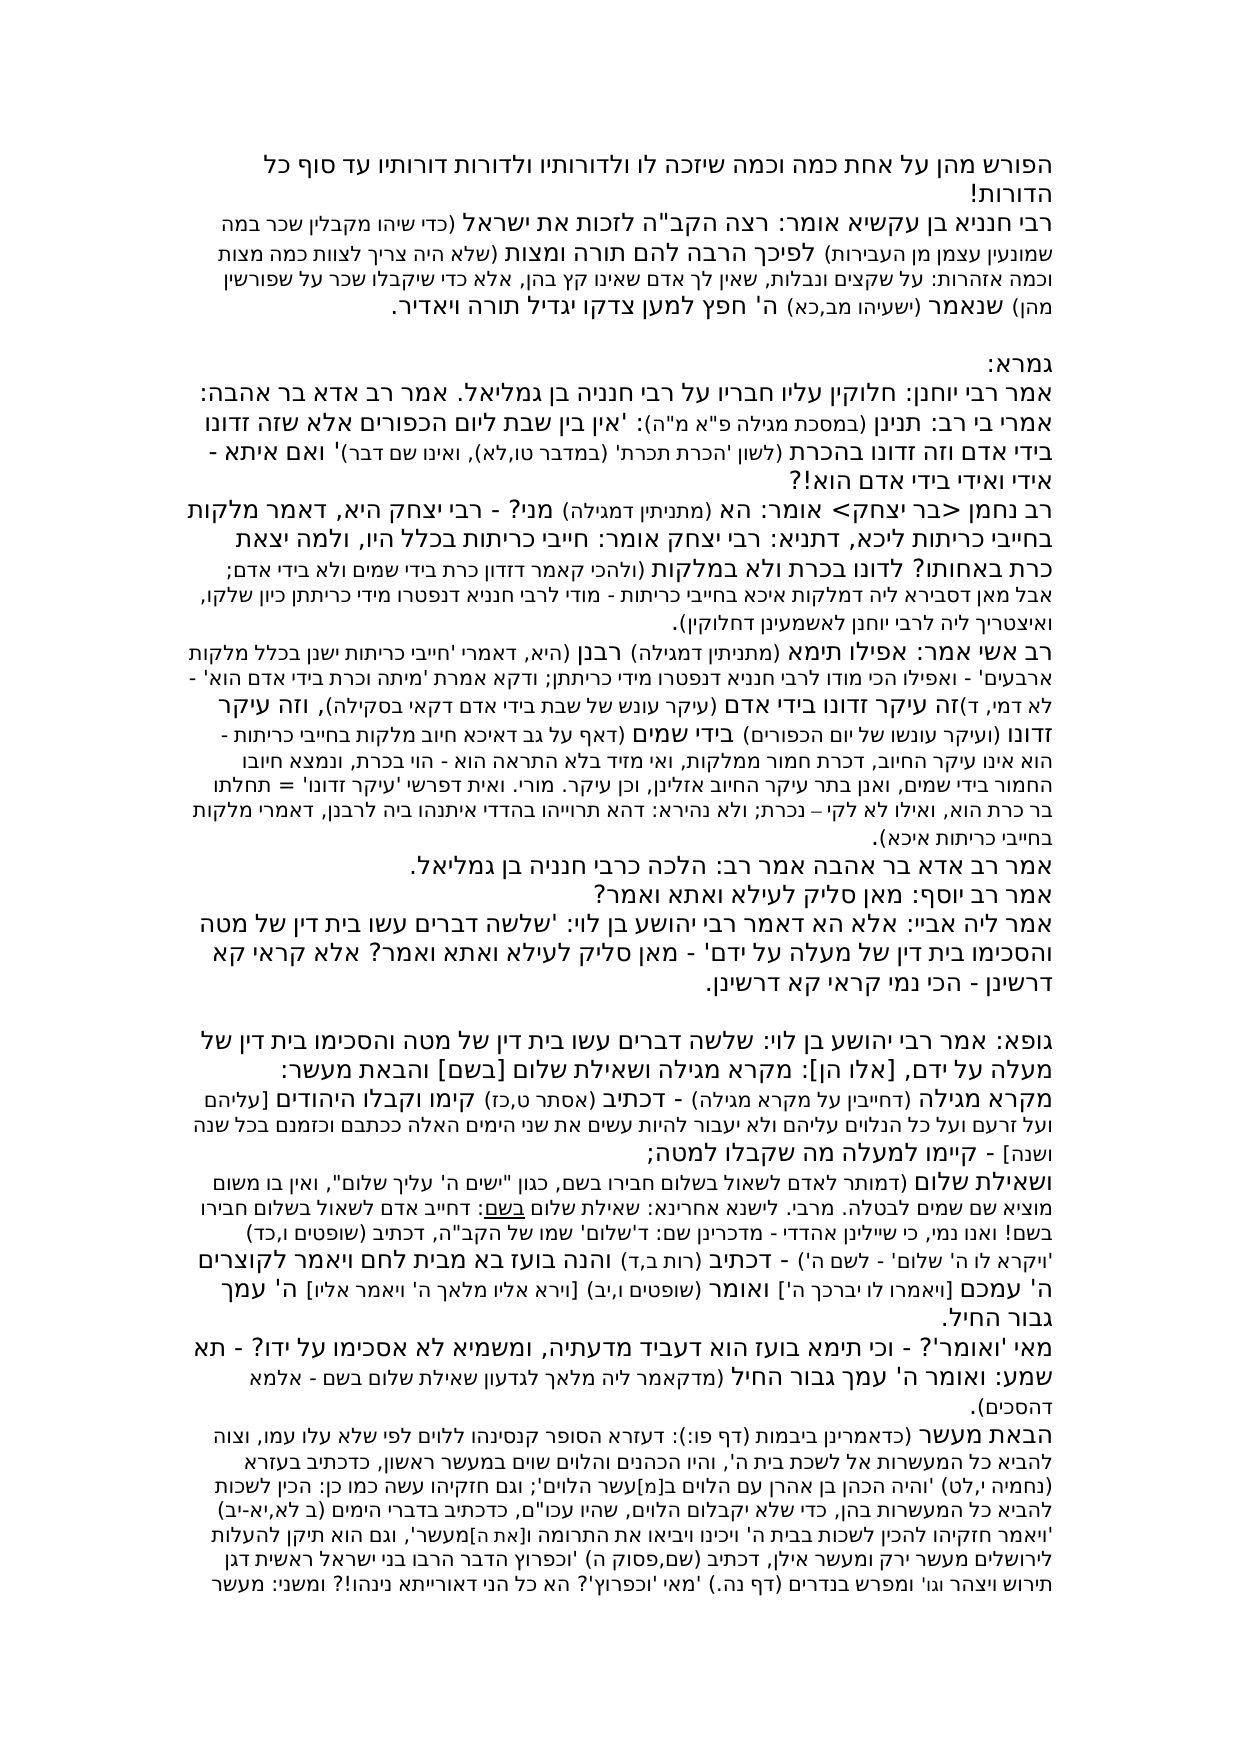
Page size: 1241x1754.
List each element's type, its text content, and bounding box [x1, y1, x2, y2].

text אמר רבי יוחנן: חלוקין עליו חבריו על רבי חנניה בן גמליאל. אמר רב אדא בר אהבה: אמרי בי רב: תנינן (במסכת מגילה פ"א מ"ה): 'אין בין שבת ליום הכפורים אלא שזה זדונו בידי אדם וזה זדונו בהכרת (לשון 'הכרת תכרת' (במדבר טו,לא), ואינו שם דבר)' ואם איתא - אידי ואידי בידי אדם הוא!? [187, 378, 1053, 495]
text גמרא: [187, 349, 1053, 378]
text - הפורש מהן על אחת כמה וכמה שיזכה לו ולדורותיו ולדורות דורותיו עד סוף כל הדורות! [187, 150, 1053, 208]
text מאי 'ואומר'? - וכי תימא בועז הוא דעביד מדעתיה, ומשמיא לא אסכימו על ידו? - תא שמע: ואומר ה' עמך גבור החיל (מדקאמר ליה מלאך לגדעון שאילת שלום בשם - אלמא דהסכים). [187, 1333, 1053, 1420]
text רבי חנניא בן עקשיא אומר: רצה הקב"ה לזכות את ישראל (כדי שיהו מקבלין שכר במה שמונעין עצמן מן העבירות) לפיכך הרבה להם תורה ומצות (שלא היה צריך לצוות כמה מצות וכמה אזהרות: על שקצים ונבלות, שאין לך אדם שאינו קץ בהן, אלא כדי שיקבלו שכר על שפורשין מהן) שנאמר (ישעיהו מב,כא) ה' חפץ למען צדקו יגדיל תורה ויאדיר. [187, 208, 1053, 321]
text רב אשי אמר: אפילו תימא (מתניתין דמגילה) רבנן (היא, דאמרי 'חייבי כריתות ישנן בכלל מלקות ארבעים' - ואפילו הכי מודו לרבי חנניא דנפטרו מידי כריתתן; ודקא אמרת 'מיתה וכרת בידי אדם הוא' - לא דמי, ד)זה עיקר זדונו בידי אדם (עיקר עונש של שבת בידי אדם דקאי בסקילה), וזה עיקר זדונו (ועיקר עונשו של יום הכפורים) בידי שמים (דאף על גב דאיכא חיוב מלקות בחייבי כריתות - הוא אינו עיקר החיוב, דכרת חמור ממלקות, ואי מזיד בלא התראה הוא - הוי בכרת, ונמצא חיובו החמור בידי שמים, ואנן בתר עיקר החיוב אזלינן, וכן עיקר. מורי. ואית דפרשי 'עיקר זדונו' = תחלתו בר כרת הוא, ואילו לא לקי – נכרת; ולא נהירא: דהא תרוייהו בהדדי איתנהו ביה לרבנן, דאמרי מלקות בחייבי כריתות איכא). [187, 637, 1053, 851]
text מקרא מגילה (דחייבין על מקרא מגילה) - דכתיב (אסתר ט,כז) קימו וקבלו היהודים [עליהם ועל זרעם ועל כל הנלוים עליהם ולא יעבור להיות עשים את שני הימים האלה ככתבם וכזמנם בכל שנה ושנה] - קיימו למעלה מה שקבלו למטה; [187, 1084, 1053, 1167]
text גופא: אמר רבי יהושע בן לוי: שלשה דברים עשו בית דין של מטה והסכימו בית דין של מעלה על ידם, [אלו הן]: מקרא מגילה ושאילת שלום [בשם] והבאת מעשר: [187, 1026, 1053, 1084]
text ושאילת שלום (דמותר לאדם לשאול בשלום חבירו בשם, כגון "ישים ה' עליך שלום", ואין בו משום מוציא שם שמים לבטלה. מרבי. לישנא אחרינא: שאילת שלום בשם: דחייב אדם לשאול בשלום חבירו בשם! ואנו נמי, כי שיילינן אהדדי - מדכרינן שם: ד'שלום' שמו של הקב"ה, דכתיב (שופטים ו,כד) 'ויקרא לו ה' שלום' - לשם ה') - דכתיב (רות ב,ד) והנה בועז בא מבית לחם ויאמר לקוצרים ה' עמכם [ויאמרו לו יברכך ה'] ואומר (שופטים ו,יב) [וירא אליו מלאך ה' ויאמר אליו] ה' עמך גבור החיל. [187, 1167, 1053, 1333]
text אמר ליה אביי: אלא הא דאמר רבי יהושע בן לוי: 'שלשה דברים עשו בית דין של מטה והסכימו בית דין של מעלה על ידם' - מאן סליק לעילא ואתא ואמר? אלא קראי קא דרשינן - הכי נמי קראי קא דרשינן. [187, 909, 1053, 997]
text אמר רב אדא בר אהבה אמר רב: הלכה כרבי חנניה בן גמליאל. [187, 851, 1053, 880]
text רב נחמן <בר יצחק> אומר: הא (מתניתין דמגילה) מני? - רבי יצחק היא, דאמר מלקות בחייבי כריתות ליכא, דתניא: רבי יצחק אומר: חייבי כריתות בכלל היו, ולמה יצאת כרת באחותו? לדונו בכרת ולא במלקות (ולהכי קאמר דזדון כרת בידי שמים ולא בידי אדם; אבל מאן דסבירא ליה דמלקות איכא בחייבי כריתות - מודי לרבי חנניא דנפטרו מידי כריתתן כיון שלקו, ואיצטריך ליה לרבי יוחנן לאשמעינן דחלוקין). [187, 495, 1053, 637]
text הבאת מעשר (כדאמרינן ביבמות (דף פו:): דעזרא הסופר קנסינהו ללוים לפי שלא עלו עמו, וצוה להביא כל המעשרות אל לשכת בית ה', והיו הכהנים והלוים שוים במעשר ראשון, כדכתיב בעזרא (נחמיה י,לט) 'והיה הכהן בן אהרן עם הלוים ב[מ]עשר הלוים'; וגם חזקיהו עשה כמו כן: הכין לשכות להביא כל המעשרות בהן, כדי שלא יקבלום הלוים, שהיו עכו"ם, כדכתיב בדברי הימים (ב לא,יא-יב) 'ויאמר חזקיהו להכין לשכות בבית ה' ויכינו ויביאו את התרומה ו[את ה]מעשר', וגם הוא תיקן להעלות לירושלים מעשר ירק ומעשר אילן, דכתיב (שם,פסוק ה) 'וכפרוץ הדבר הרבו בני ישראל ראשית דגן תירוש ויצהר וגו' ומפרש בנדרים (דף נה.) 'מאי 'וכפרוץ'? הא כל הני דאורייתא נינהו!? ומשני: מעשר [187, 1420, 1053, 1596]
text אמר רב יוסף: מאן סליק לעילא ואתא ואמר? [187, 880, 1053, 909]
